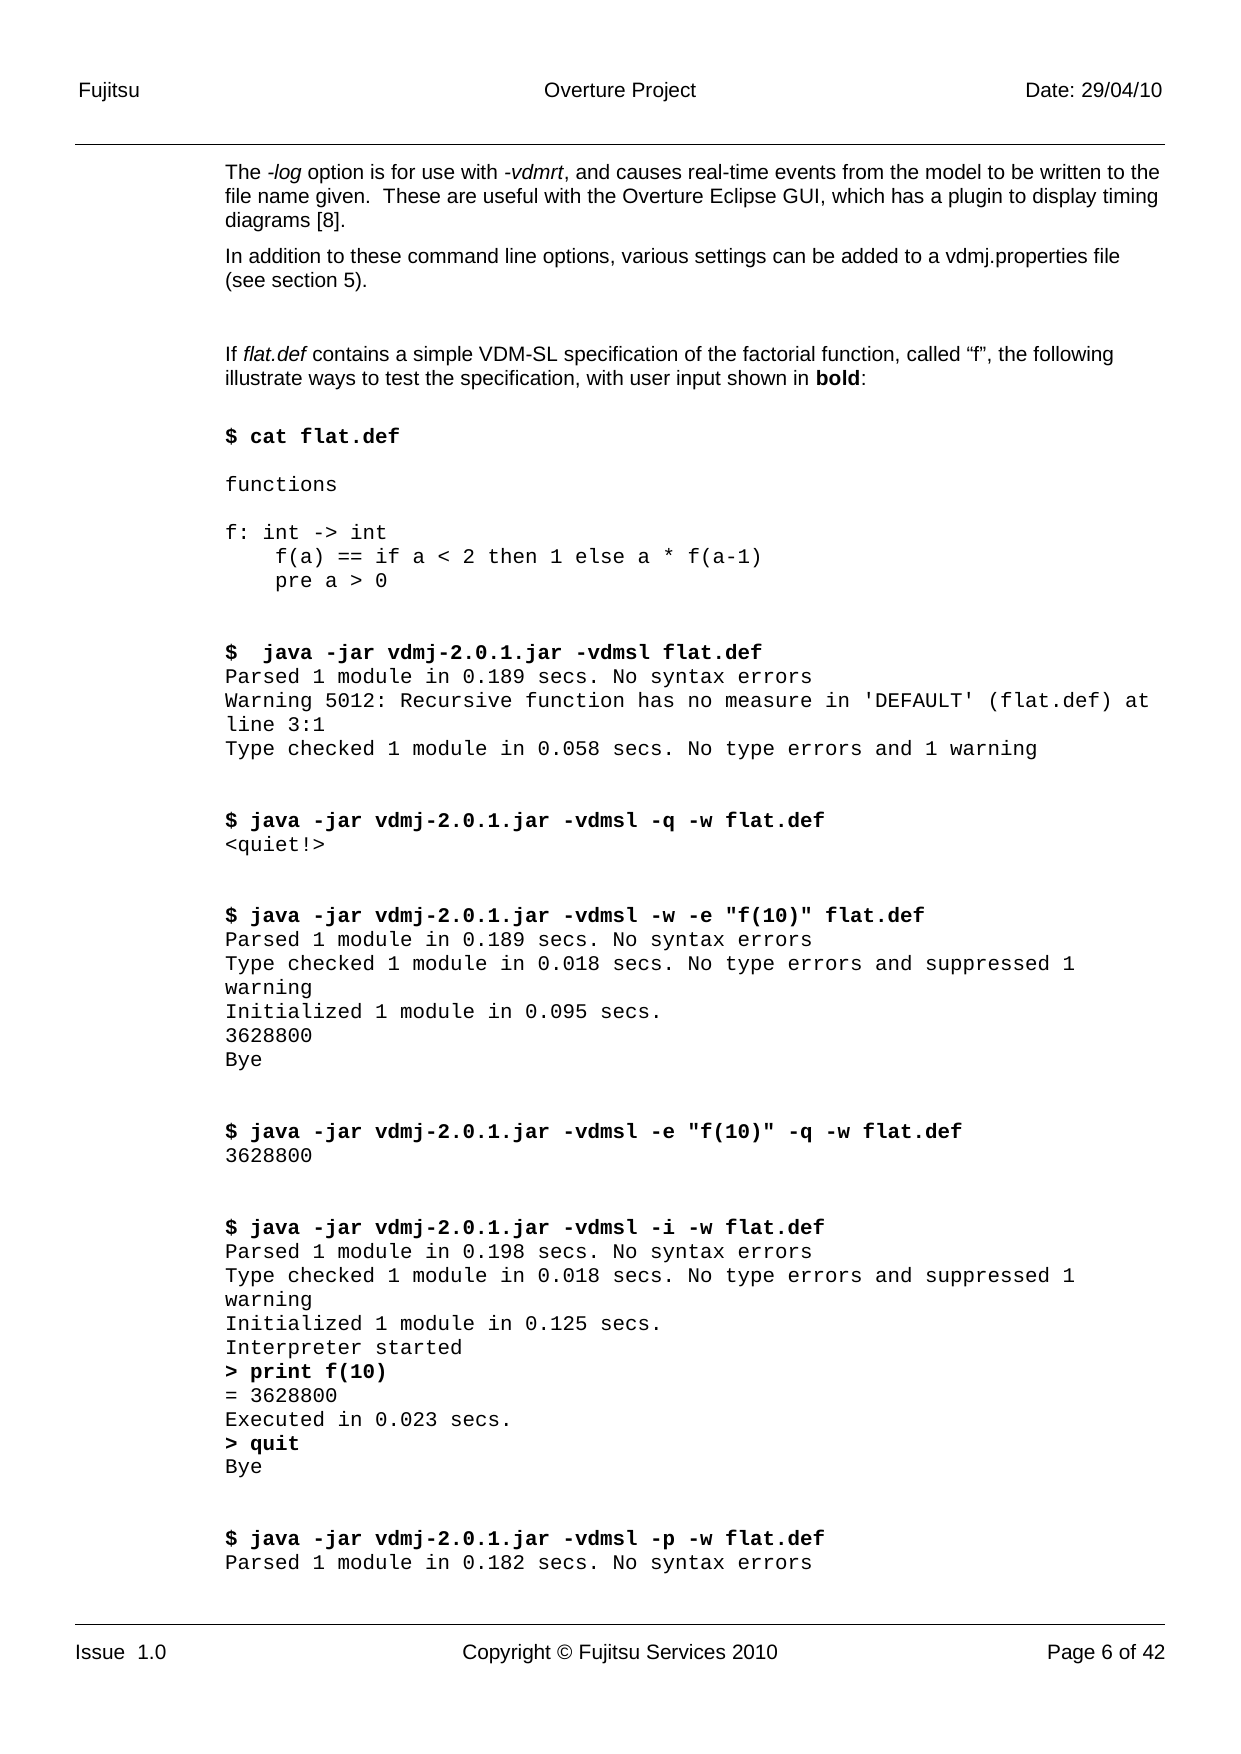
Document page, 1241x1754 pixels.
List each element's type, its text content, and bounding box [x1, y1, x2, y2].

text $ java -jar vdmj-2.0.1.jar -vdmsl flat.def [225, 642, 1165, 666]
text functions [225, 474, 1165, 498]
text Parsed 1 module in 0.189 secs. No syntax errors [225, 929, 1165, 953]
text $ java -jar vdmj-2.0.1.jar -vdmsl -w -e "f(10)" flat.def [225, 905, 1165, 929]
text Type checked 1 module in 0.058 secs. No type errors and 1 warning [225, 738, 1165, 762]
text In addition to these command line options, various settings can be added to a vdmj.properties file (see section 5). [225, 244, 1165, 292]
text $ java -jar vdmj-2.0.1.jar -vdmsl -i -w flat.def [225, 1217, 1165, 1241]
text f(a) == if a < 2 then 1 else a * f(a-1) [225, 546, 1165, 570]
text Type checked 1 module in 0.018 secs. No type errors and suppressed 1 warning [225, 1265, 1165, 1313]
text > quit [225, 1432, 1165, 1456]
text Bye [225, 1049, 1165, 1073]
text $ java -jar vdmj-2.0.1.jar -vdmsl -p -w flat.def [225, 1528, 1165, 1552]
text 3628800 [225, 1145, 1165, 1169]
text Initialized 1 module in 0.125 secs. [225, 1313, 1165, 1337]
text Type checked 1 module in 0.018 secs. No type errors and suppressed 1 warning [225, 953, 1165, 1001]
text pre a > 0 [225, 570, 1165, 594]
text $ java -jar vdmj-2.0.1.jar -vdmsl -e "f(10)" -q -w flat.def [225, 1121, 1165, 1145]
text Interpreter started [225, 1337, 1165, 1361]
text Parsed 1 module in 0.182 secs. No syntax errors [225, 1552, 1165, 1576]
text f: int -> int [225, 522, 1165, 546]
text Parsed 1 module in 0.189 secs. No syntax errors [225, 666, 1165, 690]
text <quiet!> [225, 833, 1165, 857]
text Initialized 1 module in 0.095 secs. [225, 1001, 1165, 1025]
text The -log option is for use with -vdmrt, and causes real-time events from the model to be written to the file name given. These are useful with the Overture Eclipse GUI, which has a plugin to display timing diagrams [8]. [225, 160, 1165, 232]
text Bye [225, 1456, 1165, 1480]
text Executed in 0.023 secs. [225, 1408, 1165, 1432]
text If flat.def contains a simple VDM-SL specification of the factorial function, called “f”, the following illustrate ways to test the specification, with user input shown in bold: [225, 342, 1165, 390]
text Parsed 1 module in 0.198 secs. No syntax errors [225, 1241, 1165, 1265]
text $ cat flat.def [225, 426, 1165, 450]
text Warning 5012: Recursive function has no measure in 'DEFAULT' (flat.def) at line 3:1 [225, 690, 1165, 738]
text 3628800 [225, 1025, 1165, 1049]
text > print f(10) [225, 1361, 1165, 1384]
text = 3628800 [225, 1384, 1165, 1408]
text $ java -jar vdmj-2.0.1.jar -vdmsl -q -w flat.def [225, 809, 1165, 833]
